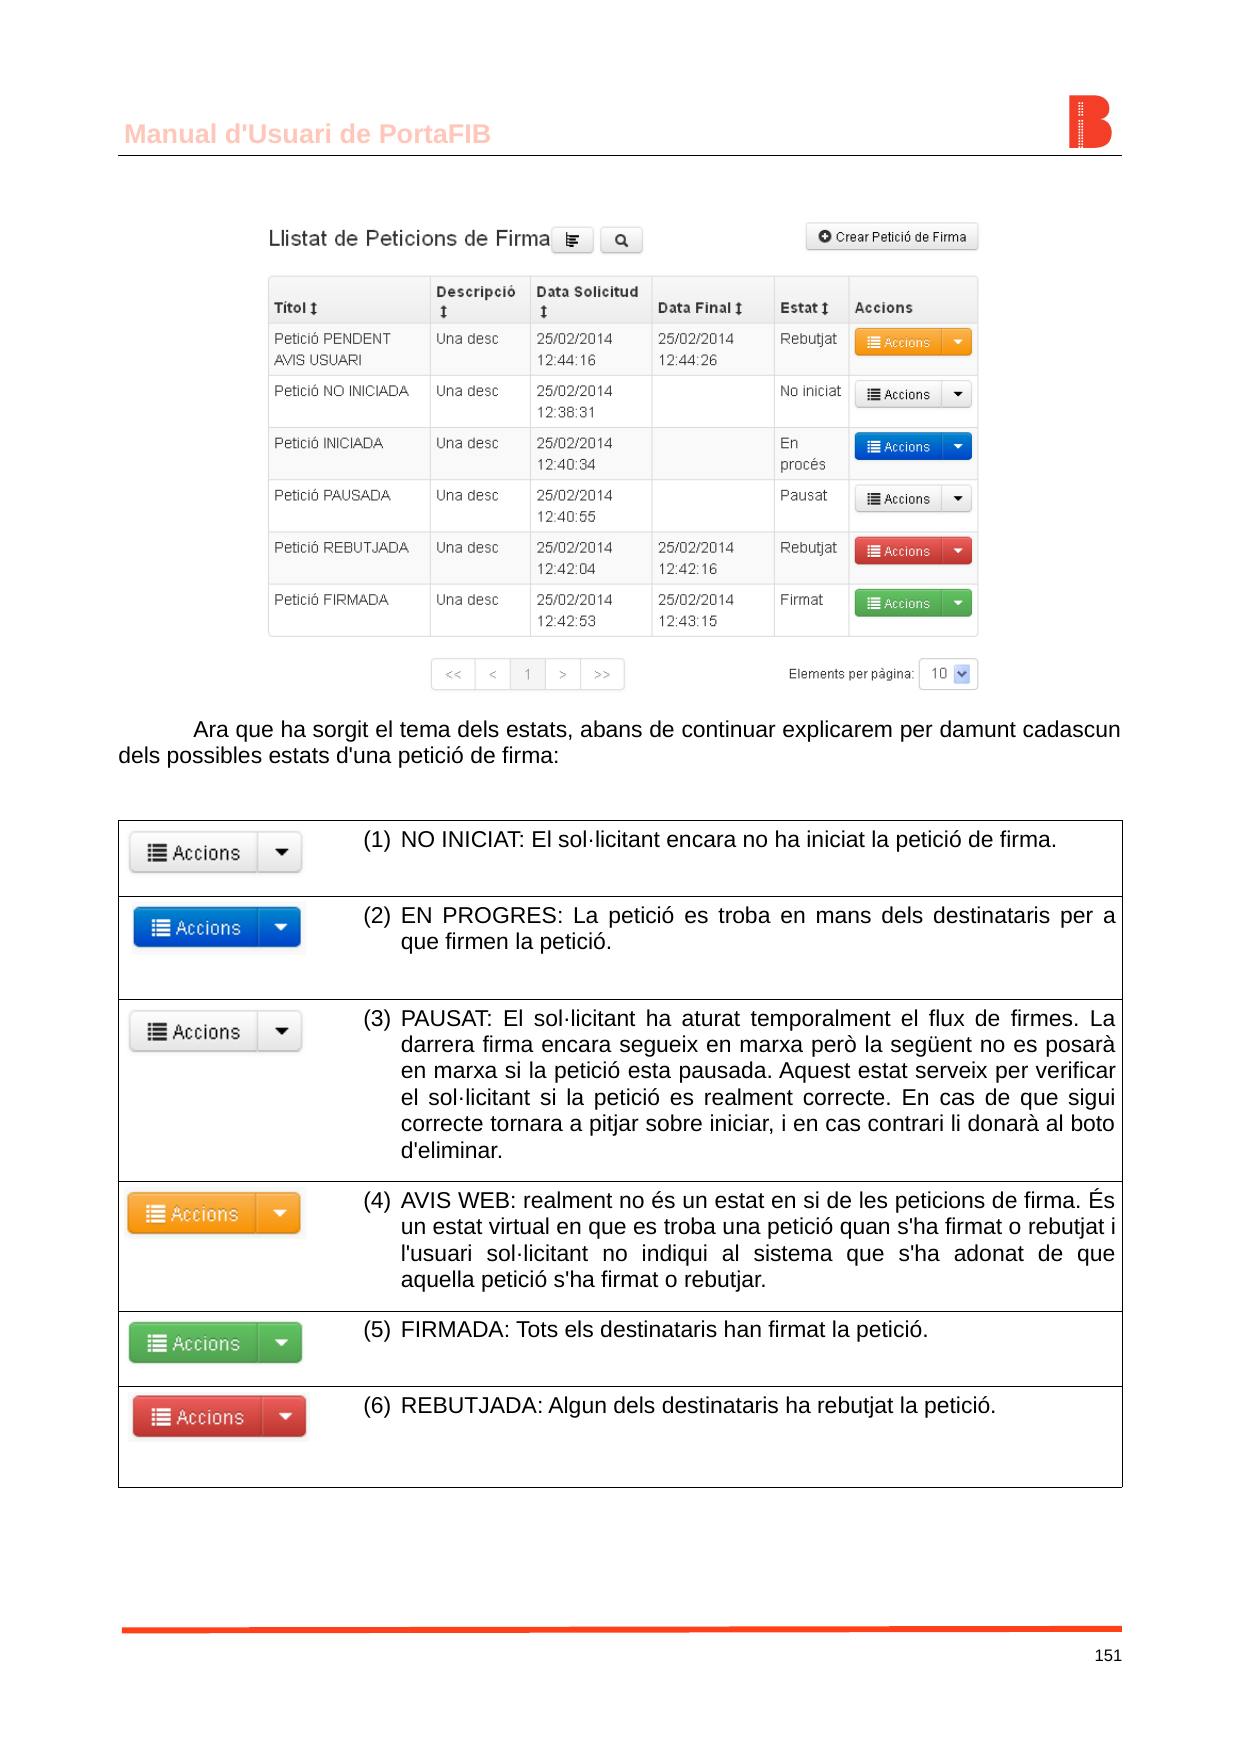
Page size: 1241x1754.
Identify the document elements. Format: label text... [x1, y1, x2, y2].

picture [127, 1392, 311, 1442]
table_cell [119, 1000, 320, 1181]
table_header [119, 821, 320, 896]
table_cell AVIS WEB: realment no és un estat en si de les peticions de firma. És un estat virtual en que es troba una petició quan s'ha firmat o rebutjat i l'usuari sol·licitant no indiqui al sistema que s'ha adonat de que aquella petició s'ha firmat o rebutjar. [320, 1182, 1122, 1311]
picture [123, 1187, 307, 1239]
picture [123, 826, 309, 878]
picture [131, 901, 307, 955]
table_cell REBUTJADA: Algun dels destinataris ha rebutjat la petició. [320, 1387, 1122, 1487]
table_cell EN PROGRES: La petició es troba en mans dels destinataris per a que firmen la petició. [320, 897, 1122, 999]
text Ara que ha sorgit el tema dels estats, abans de continuar explicarem per damunt cadascun dels possibles estats d'una petició de firma: [118, 716, 1122, 769]
picture [123, 1004, 309, 1057]
table_cell [119, 1312, 320, 1386]
table_header NO INICIAT: El sol·licitant encara no ha iniciat la petició de firma. [320, 821, 1122, 896]
picture [1063, 94, 1117, 150]
picture [123, 1316, 307, 1368]
table_cell PAUSAT: El sol·licitant ha aturat temporalment el flux de firmes. La darrera firma encara segueix en marxa però la següent no es posarà en marxa si la petició esta pausada. Aquest estat serveix per verificar el sol·licitant si la petició es realment correcte. En cas de que sigui correcte tornara a pitjar sobre iniciar, i en cas contrari li donarà al boto d'eliminar. [320, 1000, 1122, 1181]
table_cell [119, 1387, 320, 1487]
table_cell FIRMADA: Tots els destinataris han firmat la petició. [320, 1312, 1122, 1386]
table_cell [119, 1182, 320, 1311]
picture [252, 215, 988, 704]
table_cell [119, 897, 320, 999]
